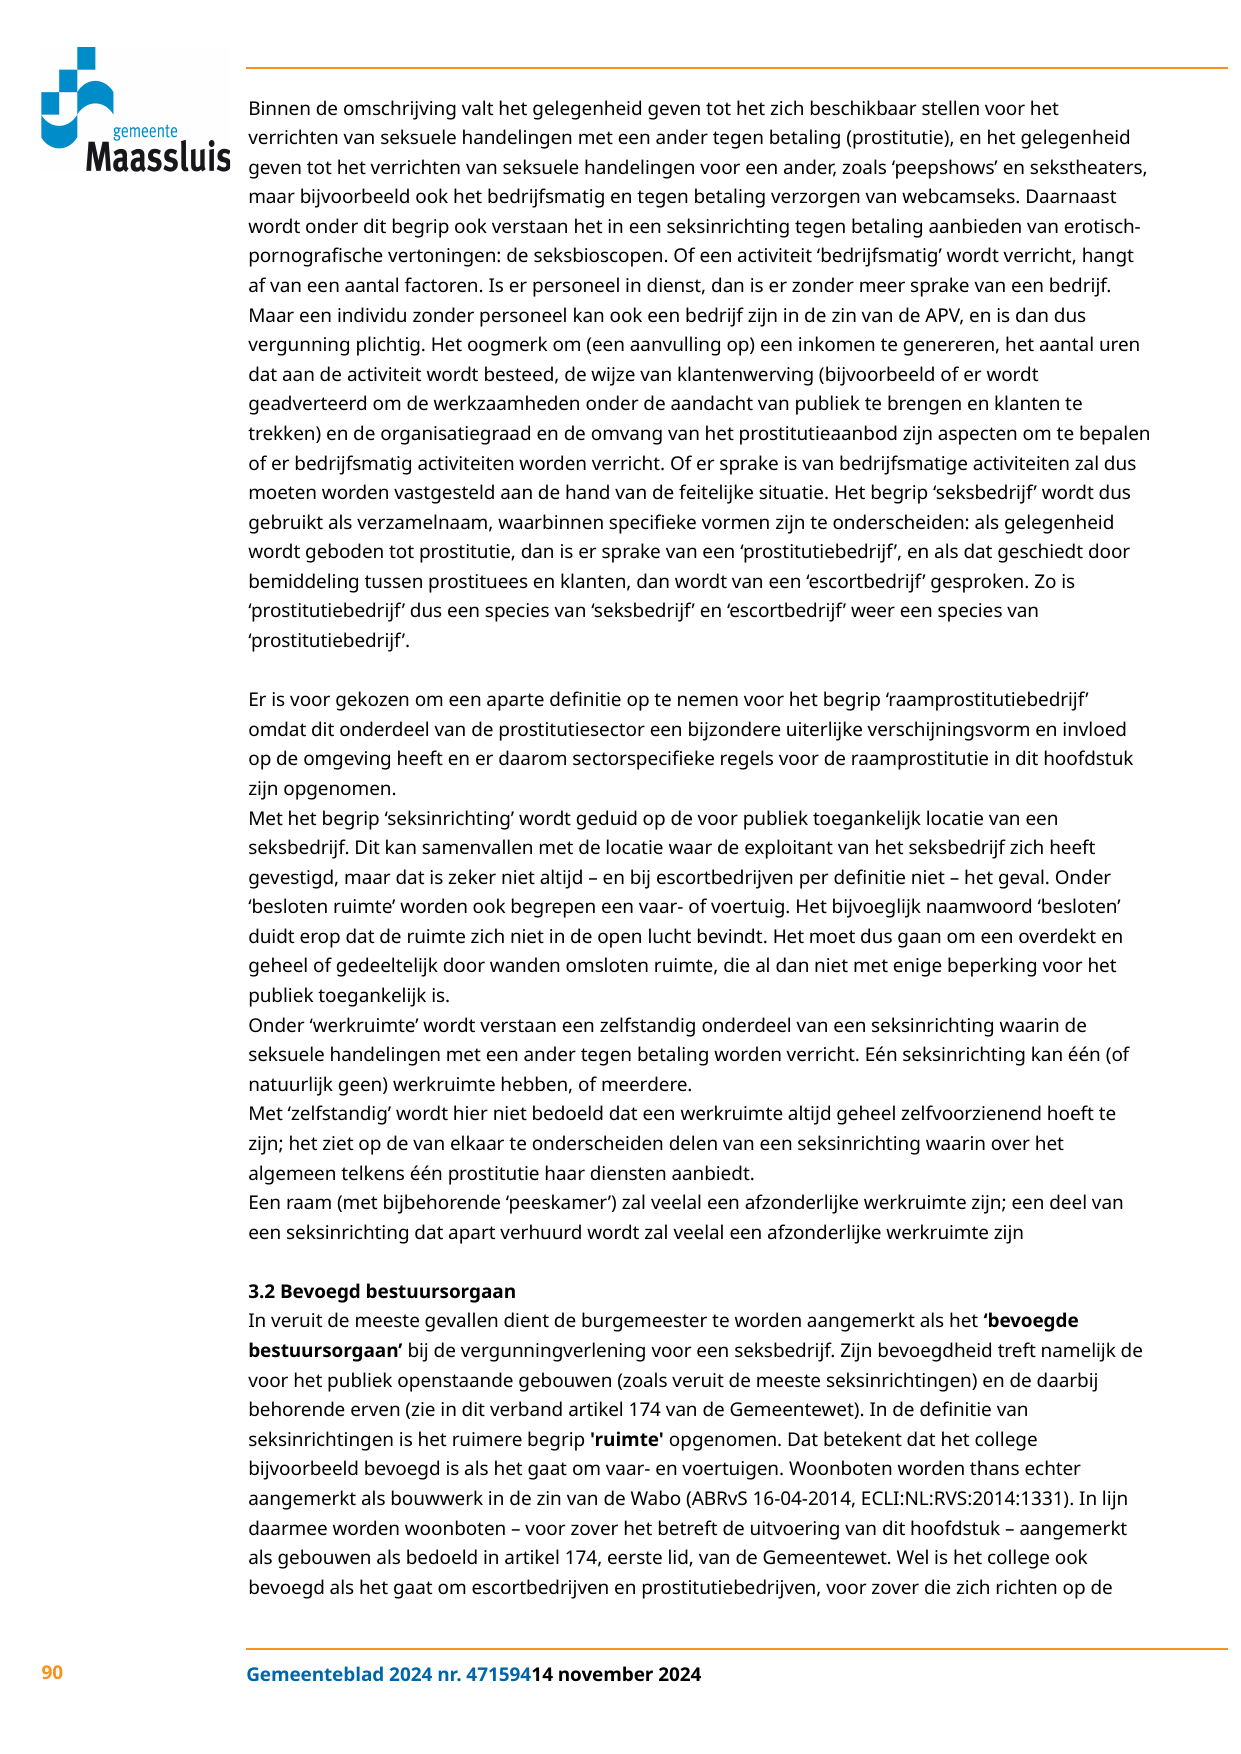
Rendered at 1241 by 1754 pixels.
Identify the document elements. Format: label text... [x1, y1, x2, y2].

text Met ‘zelfstandig’ wordt hier niet bedoeld dat een werkruimte altijd geheel zelfvoorzienend hoeft te zijn; het ziet op de van elkaar te onderscheiden delen van een seksinrichting waarin over het algemeen telkens één prostitutie haar diensten aanbiedt. [248, 1101, 1152, 1186]
text Binnen de omschrijving valt het gelegenheid geven tot het zich beschikbaar stellen voor het verrichten van seksuele handelingen met een ander tegen betaling (prostitutie), en het gelegenheid geven tot het verrichten van seksuele handelingen voor een ander, zoals ‘peepshows’ en sekstheaters, maar bijvoorbeeld ook het bedrijfsmatig en tegen betaling verzorgen van webcamseks. Daarnaast wordt onder dit begrip ook verstaan het in een seksinrichting tegen betaling aanbieden van erotisch-pornografische vertoningen: de seksbioscopen. Of een activiteit ‘bedrijfsmatig’ wordt verricht, hangt af van een aantal factoren. Is er personeel in dienst, dan is er zonder meer sprake van een bedrijf. Maar een individu zonder personeel kan ook een bedrijf zijn in de zin van de APV, en is dan dus vergunning plichtig. Het oogmerk om (een aanvulling op) een inkomen te genereren, het aantal uren dat aan de activiteit wordt besteed, de wijze van klantenwerving (bijvoorbeeld of er wordt geadverteerd om de werkzaamheden onder de aandacht van publiek te brengen en klanten te trekken) en de organisatiegraad en de omvang van het prostitutieaanbod zijn aspecten om te bepalen of er bedrijfsmatig activiteiten worden verricht. Of er sprake is van bedrijfsmatige activiteiten zal dus moeten worden vastgesteld aan de hand van de feitelijke situatie. Het begrip ‘seksbedrijf’ wordt dus gebruikt als verzamelnaam, waarbinnen specifieke vormen zijn te onderscheiden: als gelegenheid wordt geboden tot prostitutie, dan is er sprake van een ‘prostitutiebedrijf’, en als dat geschiedt door bemiddeling tussen prostituees en klanten, dan wordt van een ‘escortbedrijf’ gesproken. Zo is ‘prostitutiebedrijf’ dus een species van ‘seksbedrijf’ en ‘escortbedrijf’ weer een species van ‘prostitutiebedrijf’. [248, 95, 1152, 653]
text Een raam (met bijbehorende ‘peeskamer’) zal veelal een afzonderlijke werkruimte zijn; een deel van een seksinrichting dat apart verhuurd wordt zal veelal een afzonderlijke werkruimte zijn [248, 1189, 1152, 1245]
text Met het begrip ‘seksinrichting’ wordt geduid op de voor publiek toegankelijk locatie van een seksbedrijf. Dit kan samenvallen met de locatie waar de exploitant van het seksbedrijf zich heeft gevestigd, maar dat is zeker niet altijd – en bij escortbedrijven per definitie niet – het geval. Onder ‘besloten ruimte’ worden ook begrepen een vaar- of voertuig. Het bijvoeglijk naamwoord ‘besloten’ duidt erop dat de ruimte zich niet in de open lucht bevindt. Het moet dus gaan om een overdekt en geheel of gedeeltelijk door wanden omsloten ruimte, die al dan niet met enige beperking voor het publiek toegankelijk is. [248, 805, 1152, 1008]
picture [41, 47, 231, 172]
picture [41, 47, 77, 92]
text In veruit de meeste gevallen dient de burgemeester te worden aangemerkt als het ‘bevoegde bestuursorgaan’ bij de vergunningverlening voor een seksbedrijf. Zijn bevoegdheid treft namelijk de voor het publiek openstaande gebouwen (zoals veruit de meeste seksinrichtingen) en de daarbij behorende erven (zie in dit verband artikel 174 van de Gemeentewet). In de definitie van seksinrichtingen is het ruimere begrip 'ruimte' opgenomen. Dat betekent dat het college bijvoorbeeld bevoegd is als het gaat om vaar- en voertuigen. Woonboten worden thans echter aangemerkt als bouwwerk in de zin van de Wabo (ABRvS 16-04-2014, ECLI:NL:RVS:2014:1331). In lijn daarmee worden woonboten – voor zover het betreft de uitvoering van dit hoofdstuk – aangemerkt als gebouwen als bedoeld in artikel 174, eerste lid, van de Gemeentewet. Wel is het college ook bevoegd als het gaat om escortbedrijven en prostitutiebedrijven, voor zover die zich richten op de [248, 1308, 1152, 1600]
text 3.2 Bevoegd bestuursorgaan [248, 1278, 1152, 1304]
text Onder ‘werkruimte’ wordt verstaan een zelfstandig onderdeel van een seksinrichting waarin de seksuele handelingen met een ander tegen betaling worden verricht. Eén seksinrichting kan één (of natuurlijk geen) werkruimte hebben, of meerdere. [248, 1012, 1152, 1097]
text Er is voor gekozen om een aparte definitie op te nemen voor het begrip ‘raamprostitutiebedrijf’ omdat dit onderdeel van de prostitutiesector een bijzondere uiterlijke verschijningsvorm en invloed op de omgeving heeft en er daarom sectorspecifieke regels voor de raamprostitutie in dit hoofdstuk zijn opgenomen. [248, 686, 1152, 801]
